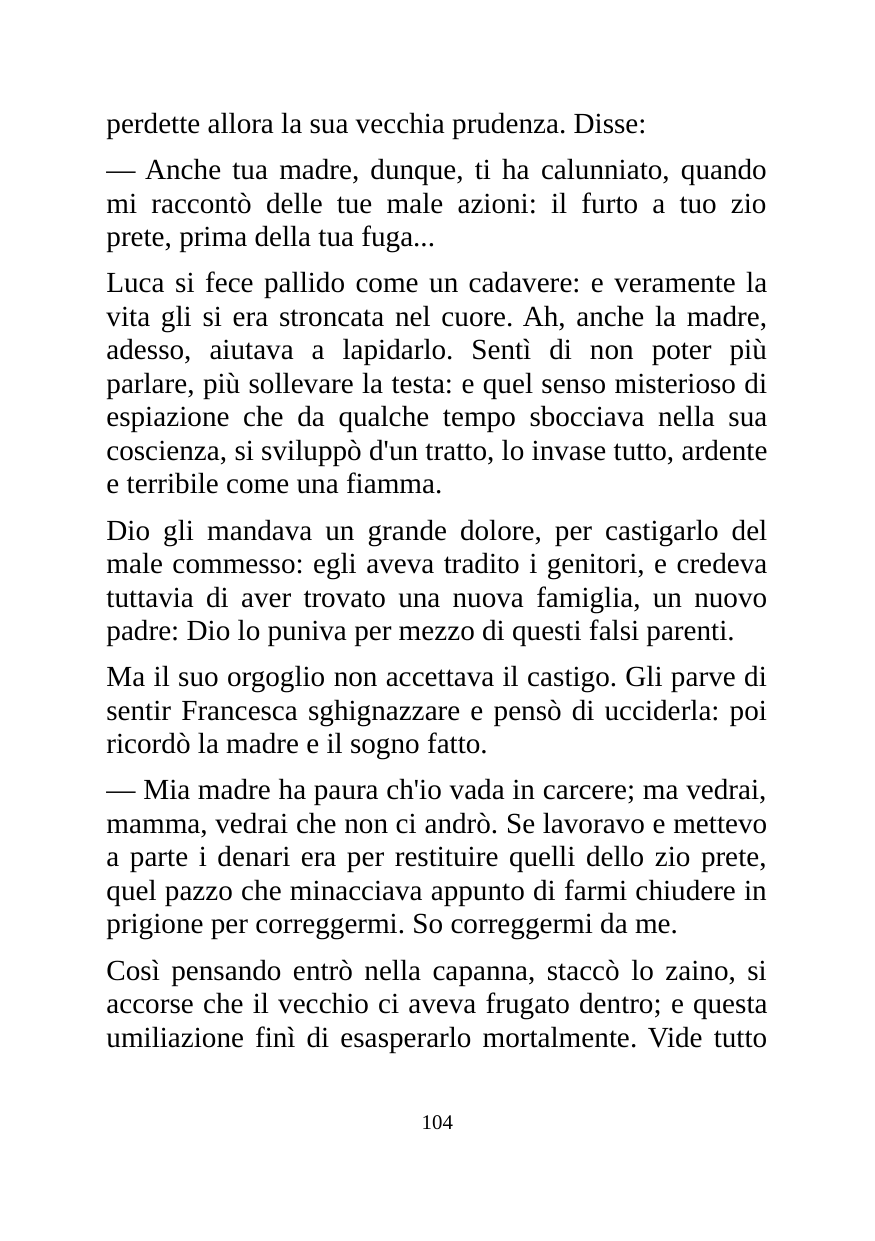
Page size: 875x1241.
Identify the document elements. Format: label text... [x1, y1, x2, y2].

text — Anche tua madre, dunque, ti ha calunniato, quando mi raccontò delle tue male azioni: il furto a tuo zio prete, prima della tua fuga... [106, 152, 768, 253]
text Dio gli mandava un grande dolore, per castigarlo del male commesso: egli aveva tradito i genitori, e credeva tuttavia di aver trovato una nuova famiglia, un nuovo padre: Dio lo puniva per mezzo di questi falsi parenti. [106, 513, 768, 647]
text Luca si fece pallido come un cadavere: e veramente la vita gli si era stroncata nel cuore. Ah, anche la madre, adesso, aiutava a lapidarlo. Sentì di non poter più parlare, più sollevare la testa: e quel senso misterioso di espiazione che da qualche tempo sbocciava nella sua coscienza, si sviluppò d'un tratto, lo invase tutto, ardente e terribile come una fiamma. [106, 265, 768, 500]
text Ma il suo orgoglio non accettava il castigo. Gli parve di sentir Francesca sghignazzare e pensò di ucciderla: poi ricordò la madre e il sogno fatto. [106, 659, 768, 760]
text — Mia madre ha paura ch'io vada in carcere; ma vedrai, mamma, vedrai che non ci andrò. Se lavoravo e mettevo a parte i denari era per restituire quelli dello zio prete, quel pazzo che minacciava appunto di farmi chiudere in prigione per correggermi. So correggermi da me. [106, 772, 768, 940]
text Così pensando entrò nella capanna, staccò lo zaino, si accorse che il vecchio ci aveva frugato dentro; e questa umiliazione finì di esasperarlo mortalmente. Vide tutto [106, 953, 768, 1053]
text perdette allora la sua vecchia prudenza. Disse: [106, 106, 768, 140]
